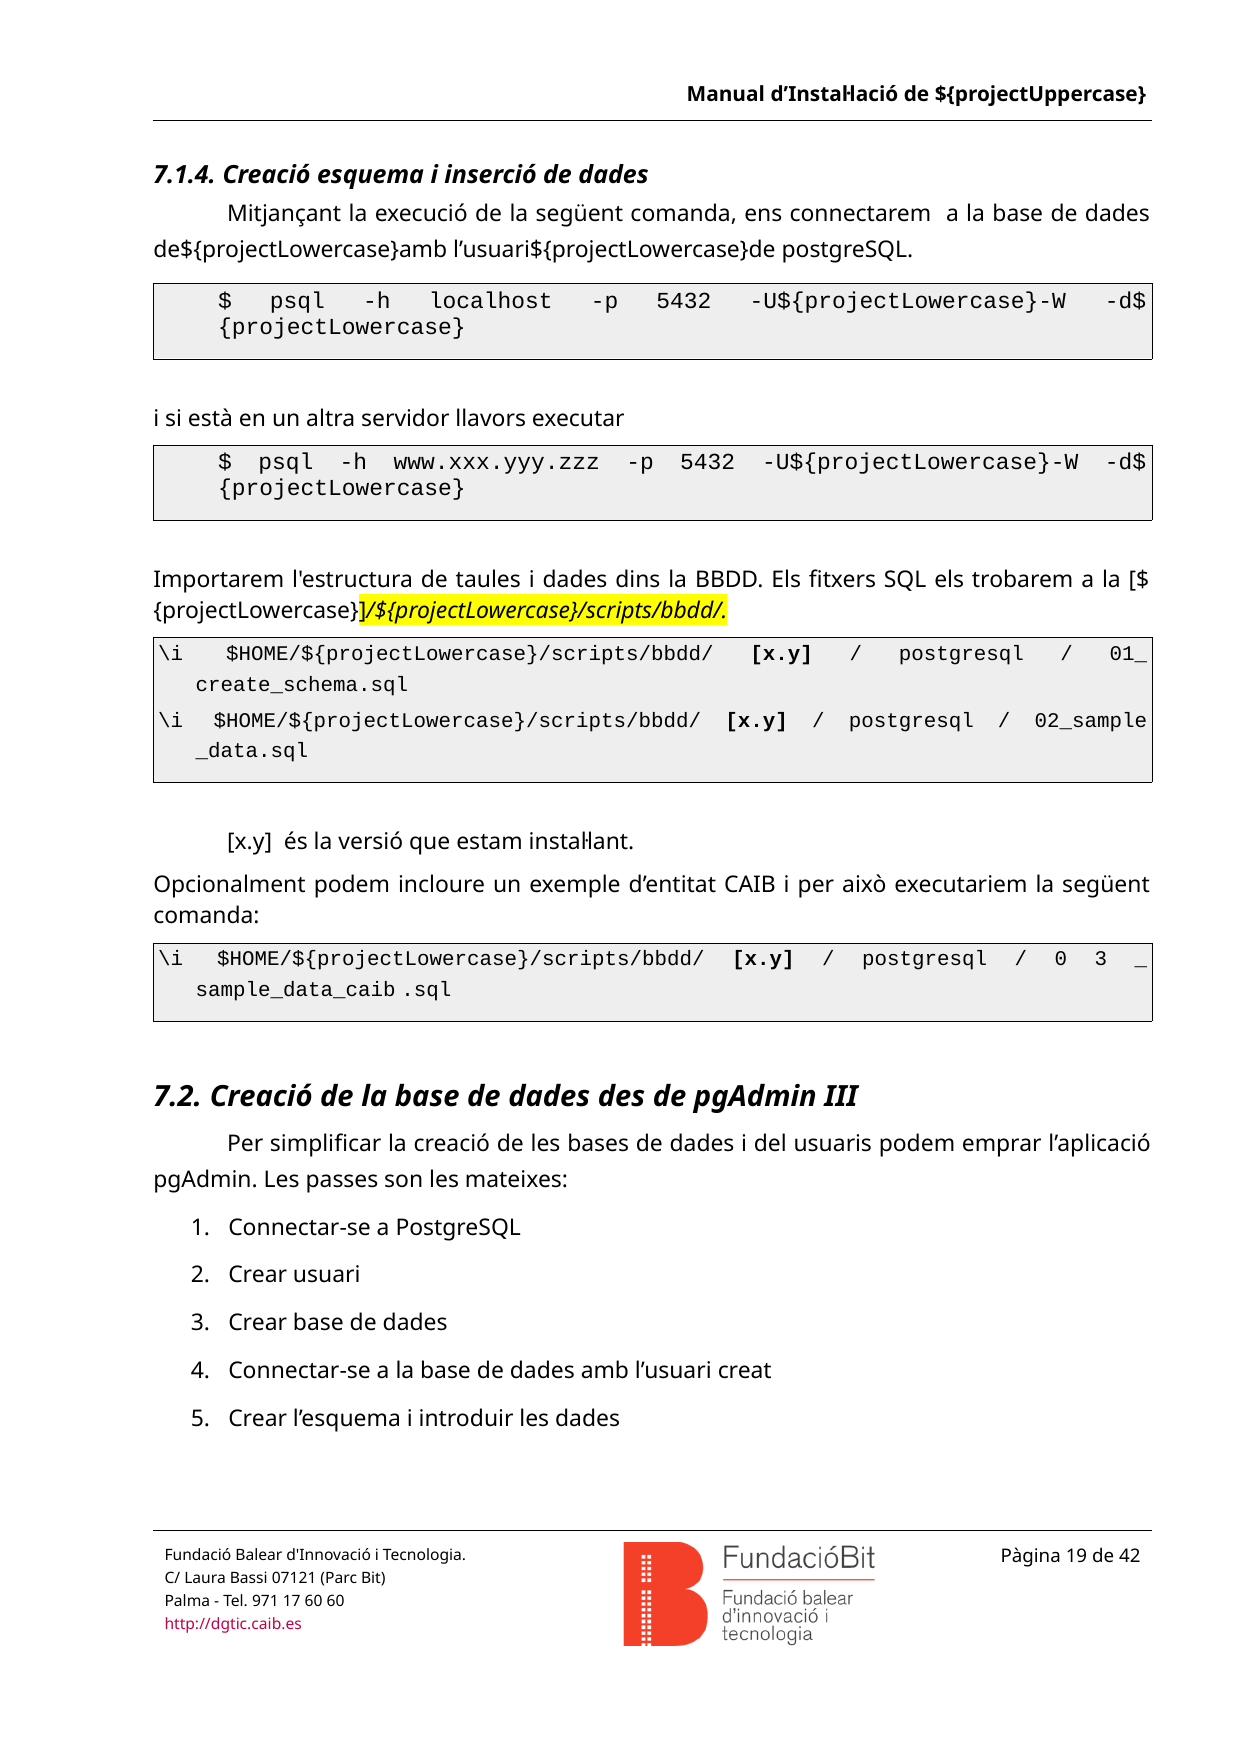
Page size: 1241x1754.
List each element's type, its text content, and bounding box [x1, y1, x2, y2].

text Mitjançant la execució de la següent comanda, ens connectarem a la base de dades de${projectLowercase}amb l’usuari${projectLowercase}de postgreSQL. [153, 197, 1152, 264]
text [x.y] és la versió que estam instal·lant. [153, 825, 1152, 856]
subtitle Creació esquema i inserció de dades [153, 156, 1152, 191]
subtitle Creació de la base de dades des de pgAdmin III [153, 1076, 1152, 1115]
table_header $ psql -h www.xxx.yyy.zzz -p 5432 -U${projectLowercase}-W -d${projectLowercase} [154, 446, 1152, 520]
list Crear base de dades [191, 1306, 1152, 1337]
list Connectar-se a la base de dades amb l’usuari creat [191, 1354, 1152, 1385]
list Crear usuari [191, 1258, 1152, 1290]
list Connectar-se a PostgreSQL [191, 1211, 1152, 1242]
table_header \i $HOME/${projectLowercase}/scripts/bbdd/ [x.y] / postgresql / 0 3 _ sample_data_caib .sql [154, 944, 1152, 1021]
list Crear l’esquema i introduir les dades [191, 1402, 1152, 1433]
text Opcionalment podem incloure un exemple d’entitat CAIB i per això executariem la següent comanda: [153, 868, 1152, 931]
text Importarem l'estructura de taules i dades dins la BBDD. Els fitxers SQL els trobarem a la [${projectLowercase}]/${projectLowercase}/scripts/bbdd/. [153, 563, 1152, 625]
text Per simplificar la creació de les bases de dades i del usuaris podem emprar l’aplicació pgAdmin. Les passes son les mateixes: [153, 1127, 1152, 1194]
table_header $ psql -h localhost -p 5432 -U${projectLowercase}-W -d${projectLowercase} [154, 284, 1152, 358]
table_header \i $HOME/${projectLowercase}/scripts/bbdd/ [x.y] / postgresql / 01_ create_schema.sql \i $HOME/${projectLowercase}/scripts/bbdd/ [x.y] / postgresql / 02_sample _data.sql [154, 638, 1152, 782]
text i si està en un altra servidor llavors executar [153, 402, 1152, 433]
picture [623, 1542, 875, 1646]
